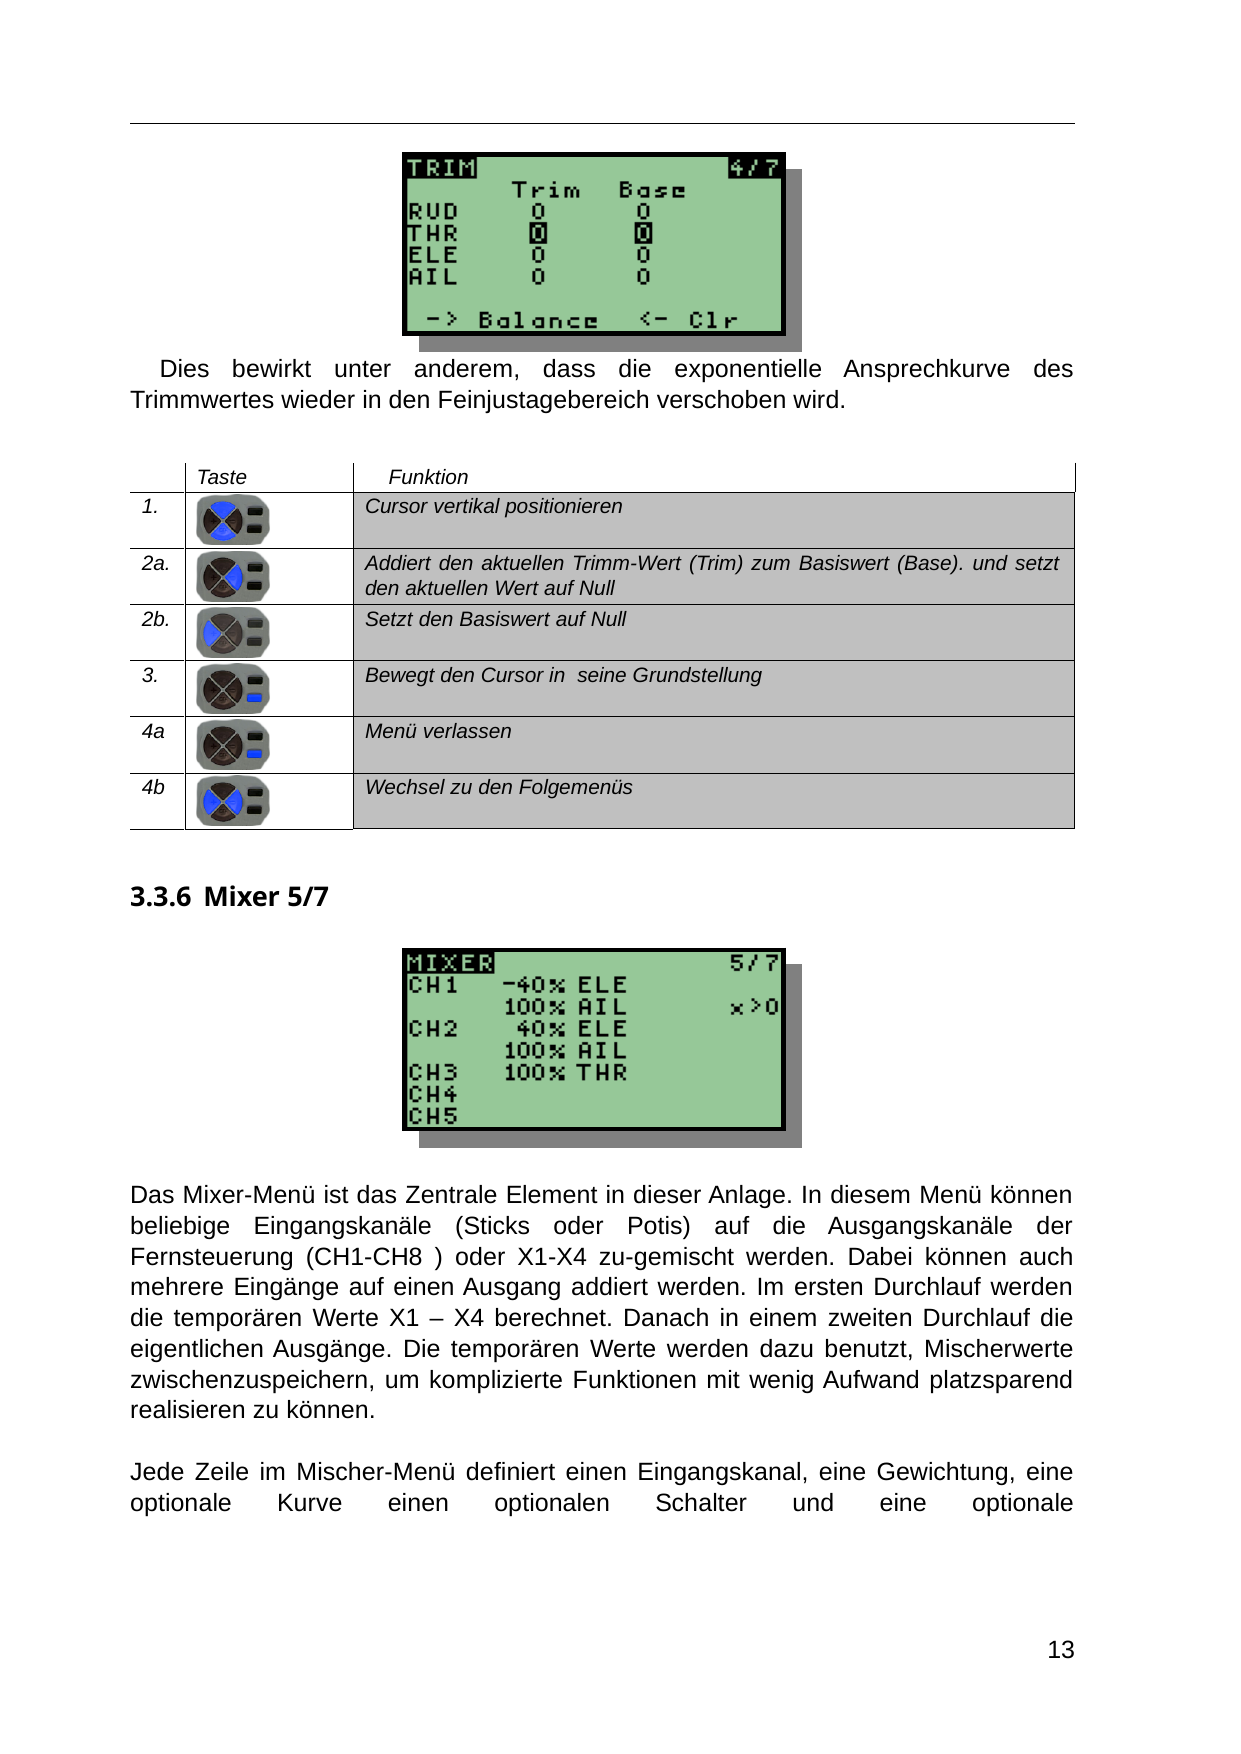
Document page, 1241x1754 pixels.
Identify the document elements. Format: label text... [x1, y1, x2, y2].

table_cell 3. [130, 661, 184, 716]
table_cell 4b [130, 774, 184, 829]
table_cell [186, 661, 353, 716]
table_cell [186, 493, 353, 548]
table_header [130, 463, 184, 492]
table_cell 2b. [130, 605, 184, 660]
picture [196, 663, 271, 714]
table_cell [186, 605, 353, 660]
table_cell Bewegt den Cursor in seine Grundstellung [354, 661, 1074, 716]
table_cell Addiert den aktuellen Trimm-Wert (Trim) zum Basiswert (Base). und setzt den aktuellen Wert auf Null [354, 549, 1074, 604]
subtitle Mixer 5/7 [130, 877, 1075, 914]
text Jede Zeile im Mischer-Menü definiert einen Eingangskanal, eine Gewichtung, eine optionale Kurve einen optionalen Schalter und eine optionale [130, 1458, 1075, 1516]
table_cell 2a. [130, 549, 184, 604]
table_header Taste [186, 463, 353, 492]
table_cell Cursor vertikal positionieren [354, 493, 1074, 548]
table_cell Wechsel zu den Folgemenüs [354, 774, 1074, 828]
table_cell Setzt den Basiswert auf Null [354, 605, 1074, 660]
text Dies bewirkt unter anderem, dass die exponentielle Ansprechkurve des Trimmwertes wieder in den Feinjustagebereich verschoben wird. [130, 331, 1075, 414]
table_cell 4a [130, 717, 184, 773]
table_cell [186, 549, 353, 604]
table_cell [186, 774, 353, 829]
text Das Mixer-Menü ist das Zentrale Element in dieser Anlage. In diesem Menü können beliebige Eingangskanäle (Sticks oder Potis) auf die Ausgangskanäle der Fernsteuerung (CH1-CH8 ) oder X1-X4 zu-gemischt werden. Dabei können auch mehrere Eingänge auf einen Ausgang addiert werden. Im ersten Durchlauf werden die temporären Werte X1 – X4 berechnet. Danach in einem zweiten Durchlauf die eigentlichen Ausgänge. Die temporären Werte werden dazu benutzt, Mischerwerte zwischenzuspeichern, um komplizierte Funktionen mit wenig Aufwand platzsparend realisieren zu können. [130, 1181, 1075, 1424]
picture [407, 952, 781, 1127]
picture [196, 607, 271, 658]
picture [196, 551, 271, 602]
table_header Funktion [354, 463, 1075, 492]
table_cell 1. [130, 493, 184, 548]
picture [196, 719, 271, 770]
picture [196, 775, 271, 826]
table_cell [186, 717, 353, 773]
table_cell Menü verlassen [354, 717, 1074, 773]
picture [407, 157, 781, 331]
picture [196, 494, 271, 545]
